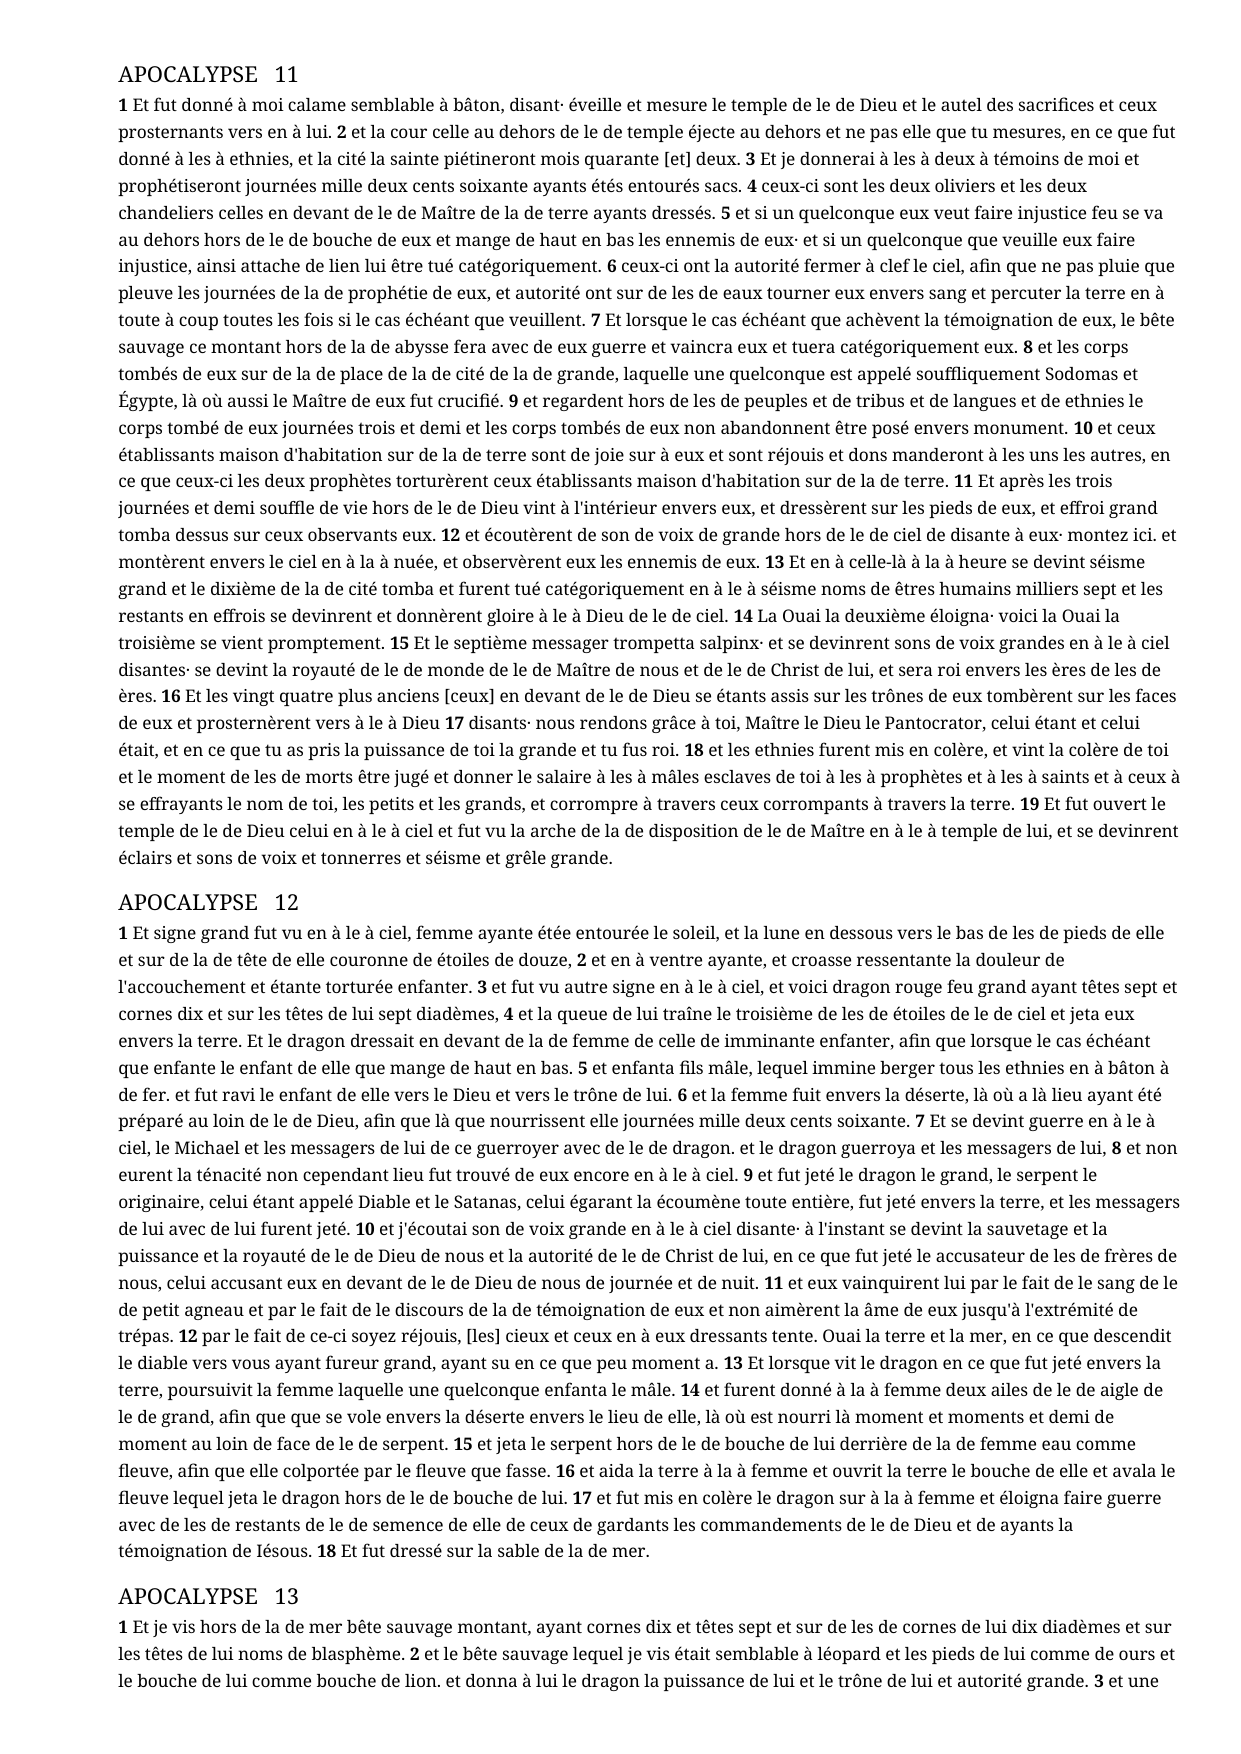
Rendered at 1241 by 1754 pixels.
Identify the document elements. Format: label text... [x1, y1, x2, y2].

text 1 Et je vis hors de la de mer bête sauvage montant, ayant cornes dix et têtes sept et sur de les de cornes de lui dix diadèmes et sur les têtes de lui noms de blasphème. 2 et le bête sauvage lequel je vis était semblable à léopard et les pieds de lui comme de ours et le bouche de lui comme bouche de lion. et donna à lui le dragon la puissance de lui et le trône de lui et autorité grande. 3 et une [118, 1615, 1181, 1692]
text 1 Et fut donné à moi calame semblable à bâton, disant· éveille et mesure le temple de le de Dieu et le autel des sacrifices et ceux prosternants vers en à lui. 2 et la cour celle au dehors de le de temple éjecte au dehors et ne pas elle que tu mesures, en ce que fut donné à les à ethnies, et la cité la sainte piétineront mois quarante [et] deux. 3 Et je donnerai à les à deux à témoins de moi et prophétiseront journées mille deux cents soixante ayants étés entourés sacs. 4 ceux-ci sont les deux oliviers et les deux chandeliers celles en devant de le de Maître de la de terre ayants dressés. 5 et si un quelconque eux veut faire injustice feu se va au dehors hors de le de bouche de eux et mange de haut en bas les ennemis de eux· et si un quelconque que veuille eux faire injustice, ainsi attache de lien lui être tué catégoriquement. 6 ceux-ci ont la autorité fermer à clef le ciel, afin que ne pas pluie que pleuve les journées de la de prophétie de eux, et autorité ont sur de les de eaux tourner eux envers sang et percuter la terre en à toute à coup toutes les fois si le cas échéant que veuillent. 7 Et lorsque le cas échéant que achèvent la témoignation de eux, le bête sauvage ce montant hors de la de abysse fera avec de eux guerre et vaincra eux et tuera catégoriquement eux. 8 et les corps tombés de eux sur de la de place de la de cité de la de grande, laquelle une quelconque est appelé souffliquement Sodomas et Égypte, là où aussi le Maître de eux fut crucifié. 9 et regardent hors de les de peuples et de tribus et de langues et de ethnies le corps tombé de eux journées trois et demi et les corps tombés de eux non abandonnent être posé envers monument. 10 et ceux établissants maison d'habitation sur de la de terre sont de joie sur à eux et sont réjouis et dons manderont à les uns les autres, en ce que ceux-ci les deux prophètes torturèrent ceux établissants maison d'habitation sur de la de terre. 11 Et après les trois journées et demi souffle de vie hors de le de Dieu vint à l'intérieur envers eux, et dressèrent sur les pieds de eux, et effroi grand tomba dessus sur ceux observants eux. 12 et écoutèrent de son de voix de grande hors de le de ciel de disante à eux· montez ici. et montèrent envers le ciel en à la à nuée, et observèrent eux les ennemis de eux. 13 Et en à celle-là à la à heure se devint séisme grand et le dixième de la de cité tomba et furent tué catégoriquement en à le à séisme noms de êtres humains milliers sept et les restants en effrois se devinrent et donnèrent gloire à le à Dieu de le de ciel. 14 La Ouai la deuxième éloigna· voici la Ouai la troisième se vient promptement. 15 Et le septième messager trompetta salpinx· et se devinrent sons de voix grandes en à le à ciel disantes· se devint la royauté de le de monde de le de Maître de nous et de le de Christ de lui, et sera roi envers les ères de les de ères. 16 Et les vingt quatre plus anciens [ceux] en devant de le de Dieu se étants assis sur les trônes de eux tombèrent sur les faces de eux et prosternèrent vers à le à Dieu 17 disants· nous rendons grâce à toi, Maître le Dieu le Pantocrator, celui étant et celui était, et en ce que tu as pris la puissance de toi la grande et tu fus roi. 18 et les ethnies furent mis en colère, et vint la colère de toi et le moment de les de morts être jugé et donner le salaire à les à mâles esclaves de toi à les à prophètes et à les à saints et à ceux à se effrayants le nom de toi, les petits et les grands, et corrompre à travers ceux corrompants à travers la terre. 19 Et fut ouvert le temple de le de Dieu celui en à le à ciel et fut vu la arche de la de disposition de le de Maître en à le à temple de lui, et se devinrent éclairs et sons de voix et tonnerres et séisme et grêle grande. [118, 93, 1181, 869]
text APOCALYPSE 11 [118, 59, 1181, 89]
text APOCALYPSE 12 [118, 887, 1181, 917]
text APOCALYPSE 13 [118, 1581, 1181, 1611]
text 1 Et signe grand fut vu en à le à ciel, femme ayante étée entourée le soleil, et la lune en dessous vers le bas de les de pieds de elle et sur de la de tête de elle couronne de étoiles de douze, 2 et en à ventre ayante, et croasse ressentante la douleur de l'accouchement et étante torturée enfanter. 3 et fut vu autre signe en à le à ciel, et voici dragon rouge feu grand ayant têtes sept et cornes dix et sur les têtes de lui sept diadèmes, 4 et la queue de lui traîne le troisième de les de étoiles de le de ciel et jeta eux envers la terre. Et le dragon dressait en devant de la de femme de celle de imminante enfanter, afin que lorsque le cas échéant que enfante le enfant de elle que mange de haut en bas. 5 et enfanta fils mâle, lequel immine berger tous les ethnies en à bâton à de fer. et fut ravi le enfant de elle vers le Dieu et vers le trône de lui. 6 et la femme fuit envers la déserte, là où a là lieu ayant été préparé au loin de le de Dieu, afin que là que nourrissent elle journées mille deux cents soixante. 7 Et se devint guerre en à le à ciel, le Michael et les messagers de lui de ce guerroyer avec de le de dragon. et le dragon guerroya et les messagers de lui, 8 et non eurent la ténacité non cependant lieu fut trouvé de eux encore en à le à ciel. 9 et fut jeté le dragon le grand, le serpent le originaire, celui étant appelé Diable et le Satanas, celui égarant la écoumène toute entière, fut jeté envers la terre, et les messagers de lui avec de lui furent jeté. 10 et j'écoutai son de voix grande en à le à ciel disante· à l'instant se devint la sauvetage et la puissance et la royauté de le de Dieu de nous et la autorité de le de Christ de lui, en ce que fut jeté le accusateur de les de frères de nous, celui accusant eux en devant de le de Dieu de nous de journée et de nuit. 11 et eux vainquirent lui par le fait de le sang de le de petit agneau et par le fait de le discours de la de témoignation de eux et non aimèrent la âme de eux jusqu'à l'extrémité de trépas. 12 par le fait de ce-ci soyez réjouis, [les] cieux et ceux en à eux dressants tente. Ouai la terre et la mer, en ce que descendit le diable vers vous ayant fureur grand, ayant su en ce que peu moment a. 13 Et lorsque vit le dragon en ce que fut jeté envers la terre, poursuivit la femme laquelle une quelconque enfanta le mâle. 14 et furent donné à la à femme deux ailes de le de aigle de le de grand, afin que que se vole envers la déserte envers le lieu de elle, là où est nourri là moment et moments et demi de moment au loin de face de le de serpent. 15 et jeta le serpent hors de le de bouche de lui derrière de la de femme eau comme fleuve, afin que elle colportée par le fleuve que fasse. 16 et aida la terre à la à femme et ouvrit la terre le bouche de elle et avala le fleuve lequel jeta le dragon hors de le de bouche de lui. 17 et fut mis en colère le dragon sur à la à femme et éloigna faire guerre avec de les de restants de le de semence de elle de ceux de gardants les commandements de le de Dieu et de ayants la témoignation de Iésous. 18 Et fut dressé sur la sable de la de mer. [118, 921, 1181, 1563]
